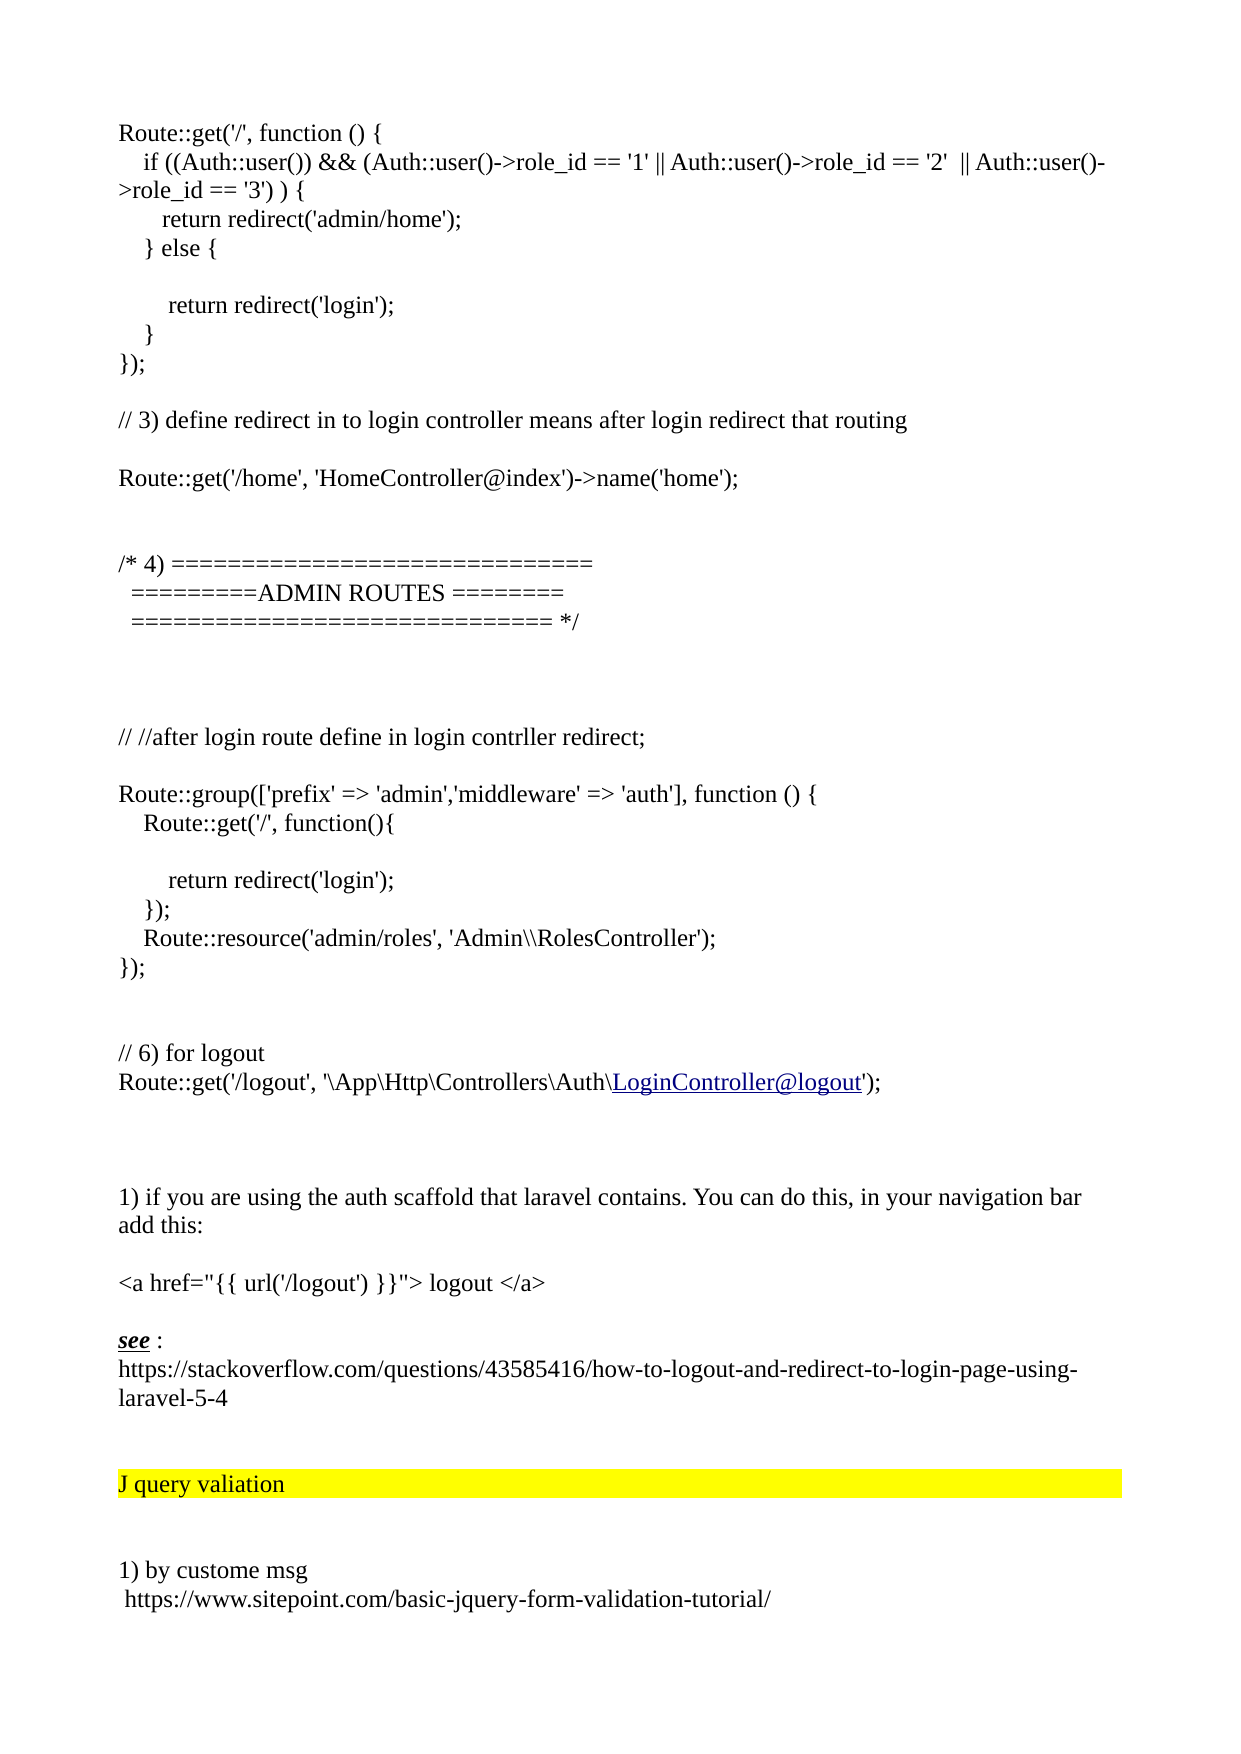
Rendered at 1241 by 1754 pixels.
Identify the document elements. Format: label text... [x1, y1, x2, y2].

text Route::group(['prefix' => 'admin','middleware' => 'auth'], function () { [118, 779, 1122, 808]
text // 6) for logout [118, 1038, 1122, 1067]
text } [118, 319, 1122, 348]
text =========ADMIN ROUTES ======== [118, 578, 1122, 607]
text }); [118, 348, 1122, 377]
text Route::get('/home', 'HomeController@index')->name('home'); [118, 463, 1122, 492]
text return redirect('login'); [118, 291, 1122, 319]
text Route::get('/', function () { [118, 118, 1122, 147]
text if ((Auth::user()) && (Auth::user()->role_id == '1' || Auth::user()->role_id == '2' || Auth::user()->role_id == '3') ) { [118, 147, 1122, 204]
text Route::get('/logout', '\App\Http\Controllers\Auth\LoginController@logout'); [118, 1067, 1122, 1096]
text J query valiation [118, 1469, 1122, 1498]
text return redirect('login'); [118, 866, 1122, 894]
text https://www.sitepoint.com/basic-jquery-form-validation-tutorial/ [118, 1584, 1122, 1613]
text Route::resource('admin/roles', 'Admin\\RolesController'); [118, 923, 1122, 952]
text }); [118, 894, 1122, 923]
text see : [118, 1326, 1122, 1354]
text 1) by custome msg [118, 1498, 1122, 1584]
text }); [118, 952, 1122, 981]
text } else { [118, 233, 1122, 262]
text Route::get('/', function(){ [118, 808, 1122, 837]
text // //after login route define in login contrller redirect; [118, 722, 1122, 751]
text ============================== */ [118, 607, 1122, 636]
text 1) if you are using the auth scaffold that laravel contains. You can do this, in your navigation bar add this: [118, 1182, 1122, 1239]
text /* 4) ============================== [118, 549, 1122, 578]
text return redirect('admin/home'); [118, 204, 1122, 233]
text <a href="{{ url('/logout') }}"> logout </a> [118, 1268, 1122, 1297]
text // 3) define redirect in to login controller means after login redirect that routing [118, 406, 1122, 434]
text https://stackoverflow.com/questions/43585416/how-to-logout-and-redirect-to-login-page-using-laravel-5-4 [118, 1354, 1122, 1412]
